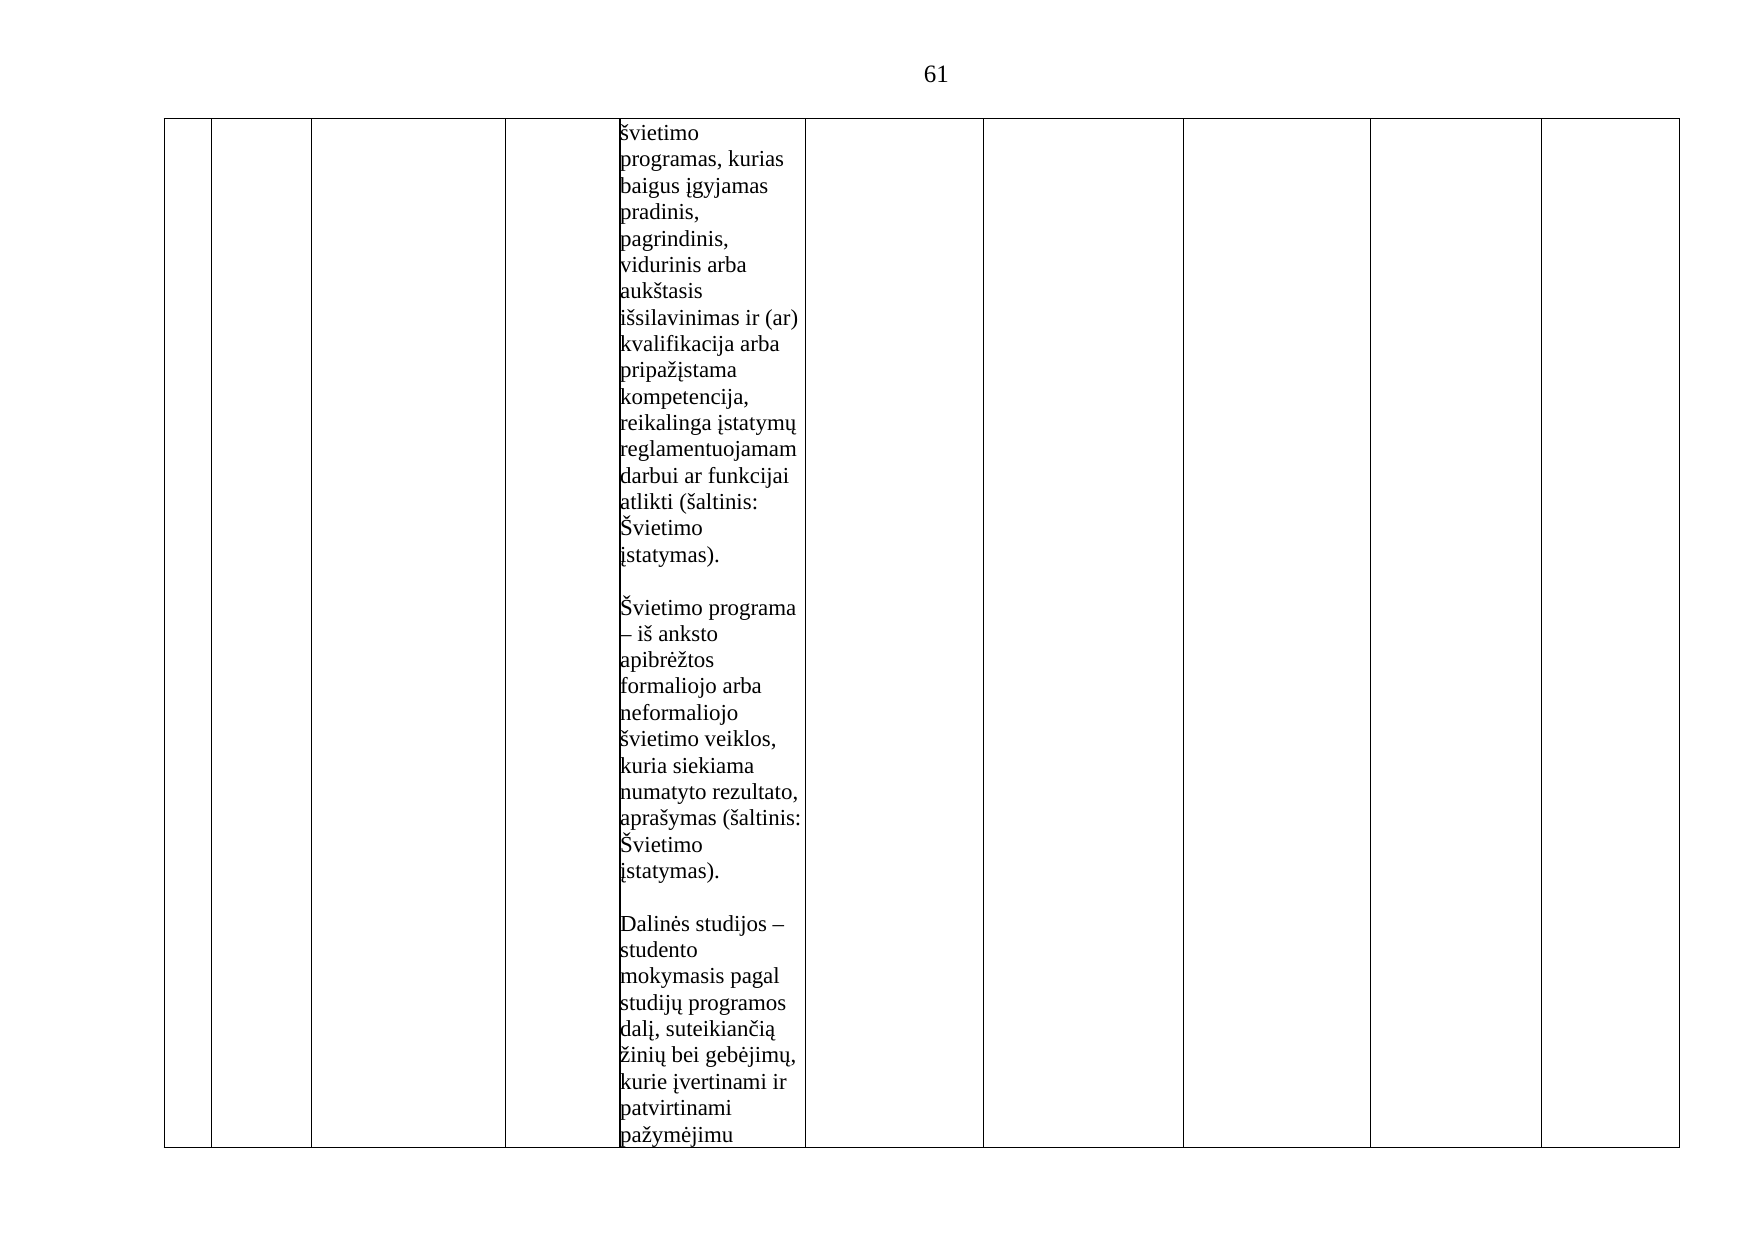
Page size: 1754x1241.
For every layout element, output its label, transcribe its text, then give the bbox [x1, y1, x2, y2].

table_cell [212, 119, 311, 1147]
table_cell [984, 119, 1183, 1147]
table_cell [806, 119, 983, 1147]
table_cell [165, 119, 211, 1147]
table_cell švietimo programas, kurias baigus įgyjamas pradinis, pagrindinis, vidurinis arba aukštasis išsilavinimas ir (ar) kvalifikacija arba pripažįstama kompetencija, reikalinga įstatymų reglamentuojamam darbui ar funkcijai atlikti (šaltinis: Švietimo įstatymas). Švietimo programa – iš anksto apibrėžtos formaliojo arba neformaliojo švietimo veiklos, kuria siekiama numatyto rezultato, aprašymas (šaltinis: Švietimo įstatymas). Dalinės studijos – studento mokymasis pagal studijų programos dalį, suteikiančią žinių bei gebėjimų, kurie įvertinami ir patvirtinami pažymėjimu [621, 119, 805, 1147]
table_cell [312, 119, 505, 1147]
table_cell [1542, 119, 1679, 1147]
table_cell [1371, 119, 1541, 1147]
table_cell [506, 119, 619, 1147]
table_cell [1184, 119, 1370, 1147]
